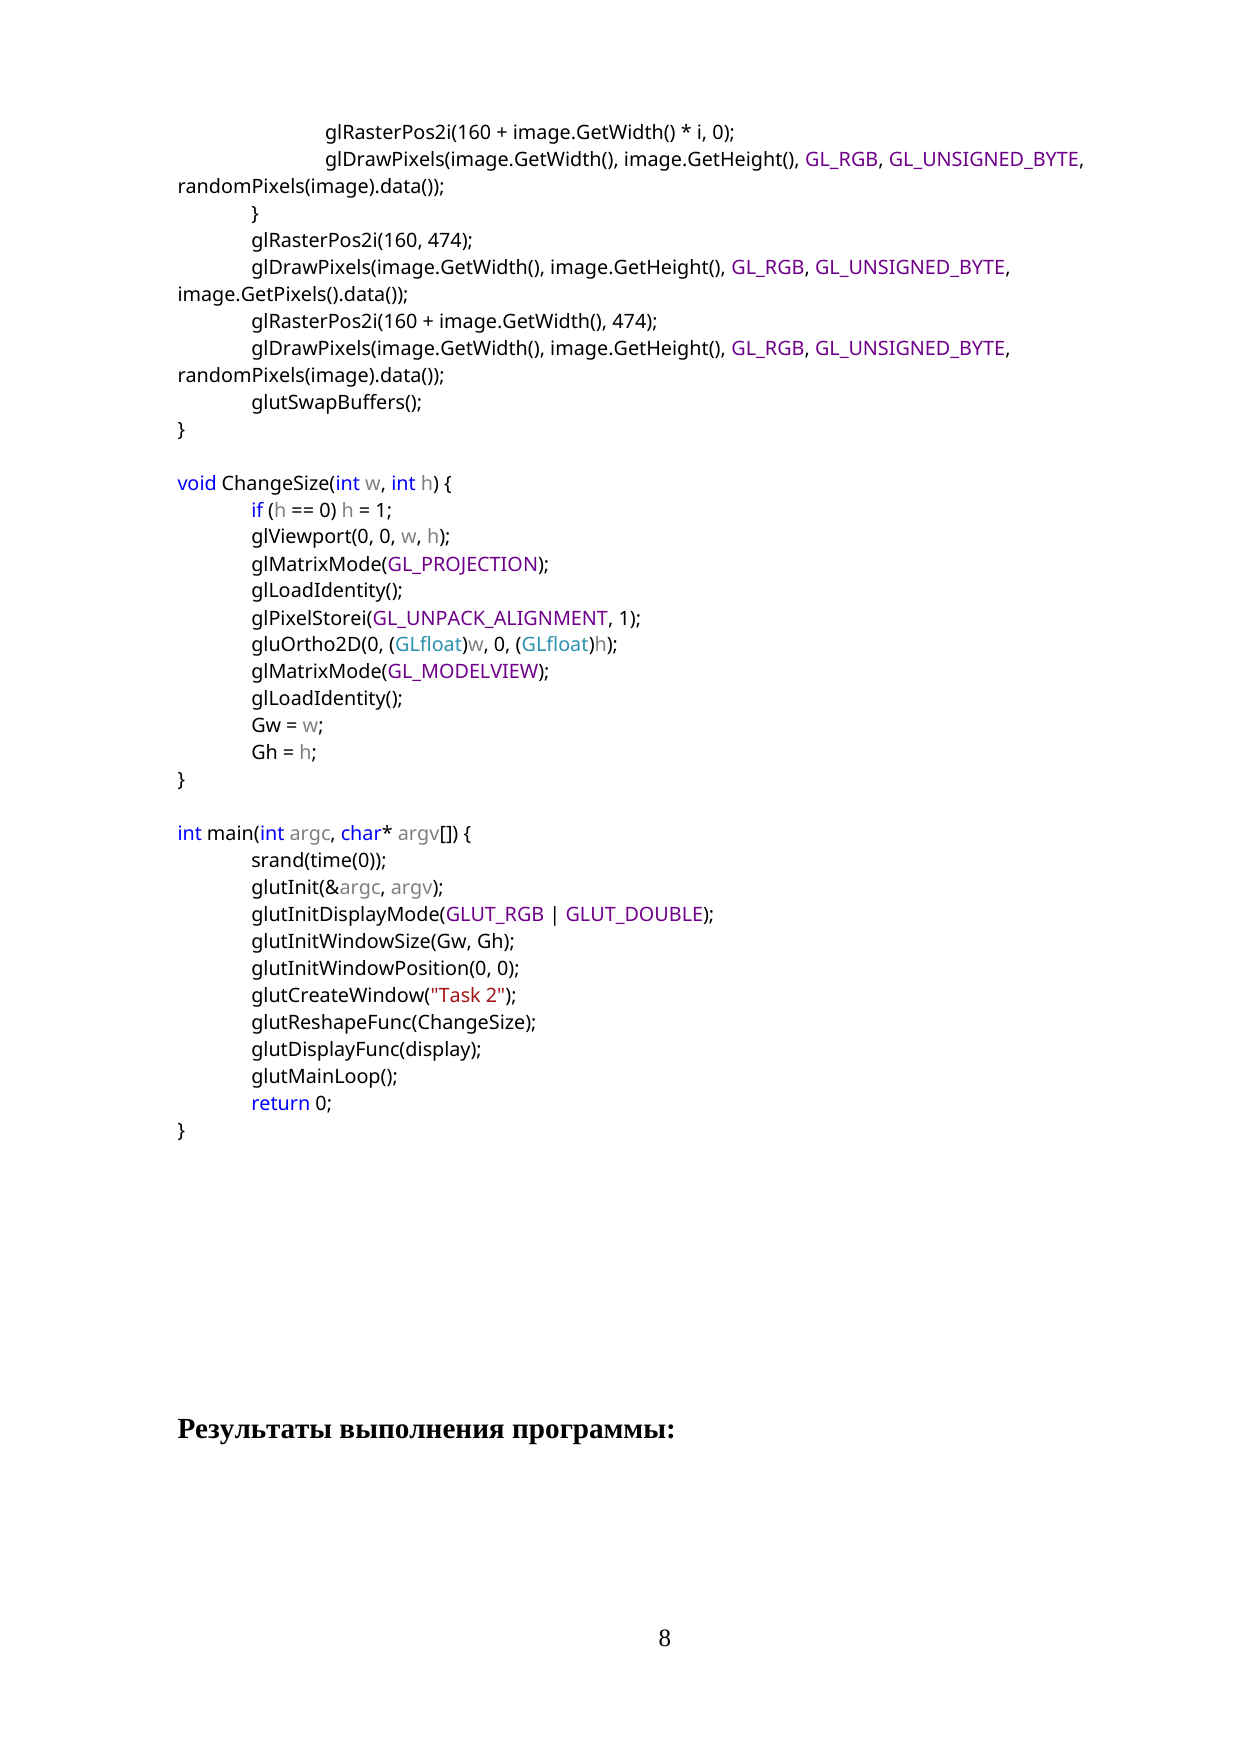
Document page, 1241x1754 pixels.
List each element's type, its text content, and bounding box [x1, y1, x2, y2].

text Результаты выполнения программы: [177, 1412, 1152, 1445]
text glDrawPixels(image.GetWidth(), image.GetHeight(), GL_RGB, GL_UNSIGNED_BYTE, image.GetPixels().data()); [177, 253, 1152, 307]
text } [177, 766, 1152, 793]
text glViewport(0, 0, w, h); [177, 523, 1152, 550]
text glutInitDisplayMode(GLUT_RGB | GLUT_DOUBLE); [177, 901, 1152, 927]
text glLoadIdentity(); [177, 685, 1152, 712]
text glRasterPos2i(160 + image.GetWidth(), 474); [177, 307, 1152, 334]
text glutReshapeFunc(ChangeSize); [177, 1008, 1152, 1035]
text void ChangeSize(int w, int h) { [177, 469, 1152, 496]
text glDrawPixels(image.GetWidth(), image.GetHeight(), GL_RGB, GL_UNSIGNED_BYTE, randomPixels(image).data()); [177, 334, 1152, 388]
text srand(time(0)); [177, 847, 1152, 873]
text glDrawPixels(image.GetWidth(), image.GetHeight(), GL_RGB, GL_UNSIGNED_BYTE, randomPixels(image).data()); [177, 145, 1152, 199]
text glutInit(&argc, argv); [177, 873, 1152, 901]
text glutInitWindowSize(Gw, Gh); [177, 927, 1152, 954]
text glLoadIdentity(); [177, 577, 1152, 604]
text } [177, 1116, 1152, 1143]
text Gw = w; [177, 712, 1152, 739]
text glutInitWindowPosition(0, 0); [177, 954, 1152, 981]
text glMatrixMode(GL_MODELVIEW); [177, 658, 1152, 685]
text glRasterPos2i(160 + image.GetWidth() * i, 0); [177, 118, 1152, 145]
text glutSwapBuffers(); [177, 388, 1152, 415]
text int main(int argc, char* argv[]) { [177, 819, 1152, 847]
text glutMainLoop(); [177, 1062, 1152, 1089]
text glPixelStorei(GL_UNPACK_ALIGNMENT, 1); [177, 604, 1152, 631]
text Gh = h; [177, 739, 1152, 766]
text gluOrtho2D(0, (GLfloat)w, 0, (GLfloat)h); [177, 631, 1152, 658]
text } [177, 199, 1152, 226]
text glutCreateWindow("Task 2"); [177, 981, 1152, 1008]
text glMatrixMode(GL_PROJECTION); [177, 550, 1152, 577]
text return 0; [177, 1089, 1152, 1116]
text glutDisplayFunc(display); [177, 1035, 1152, 1062]
text } [177, 415, 1152, 442]
text glRasterPos2i(160, 474); [177, 226, 1152, 253]
text if (h == 0) h = 1; [177, 496, 1152, 523]
